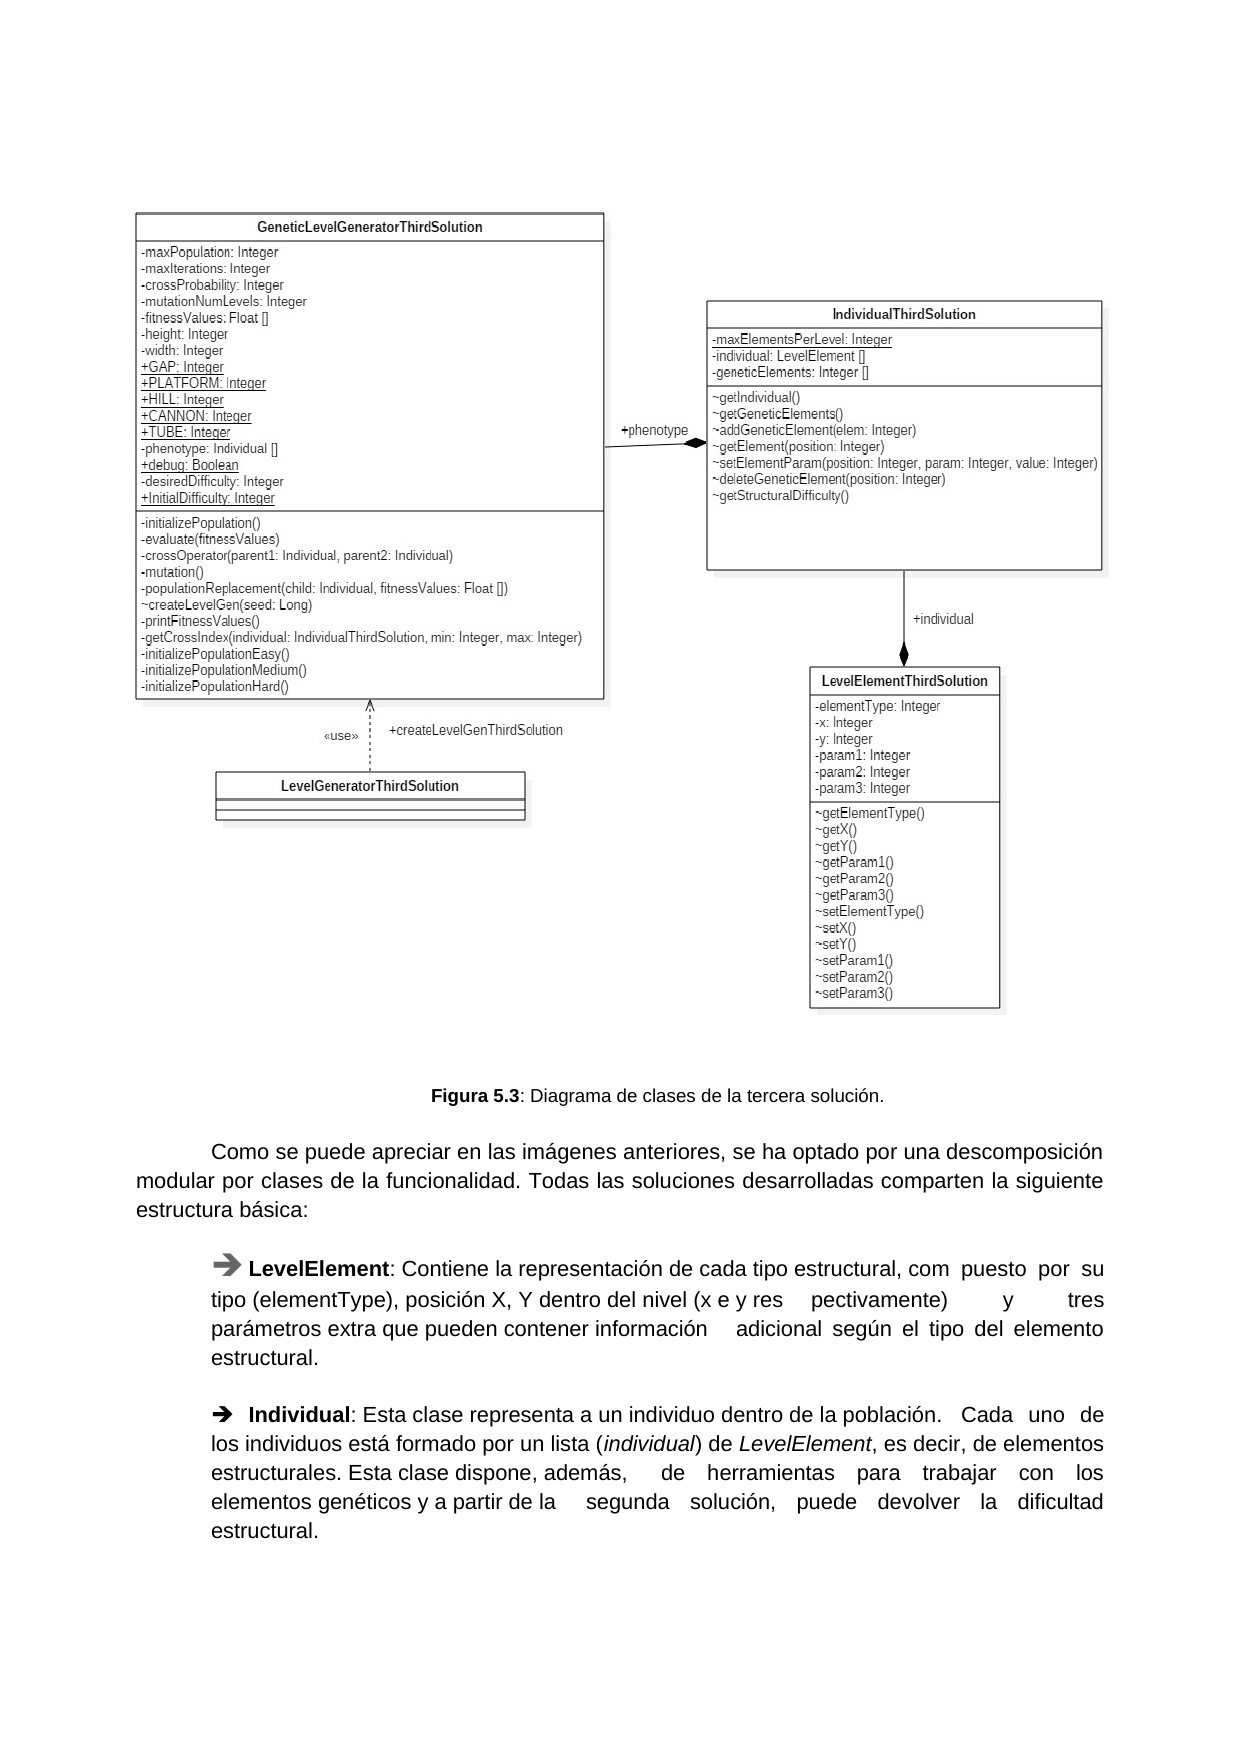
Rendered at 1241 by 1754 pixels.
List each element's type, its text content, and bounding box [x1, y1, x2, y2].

list LevelElement: Contiene la representación de cada tipo estructural, com puesto por su tipo (elementType), posición X, Y dentro del nivel (x e y res pectivamente) y tres parámetros extra que pueden contener información adicional según el tipo del elemento estructural. [211, 1254, 1104, 1370]
text Como se puede apreciar en las imágenes anteriores, se ha optado por una descomposición modular por clases de la funcionalidad. Todas las soluciones desarrolladas comparten la siguiente estructura básica: [136, 1138, 1104, 1222]
list Individual: Esta clase representa a un individuo dentro de la población. Cada uno de los individuos está formado por un lista (individual) de LevelElement, es decir, de elementos estructurales. Esta clase dispone, además, de herramientas para trabajar con los elementos genéticos y a partir de la segunda solución, puede devolver la dificultad estructural. [211, 1402, 1104, 1543]
text Figura 5.3: Diagrama de clases de la tercera solución. [211, 1085, 1104, 1106]
picture [126, 203, 1140, 1052]
